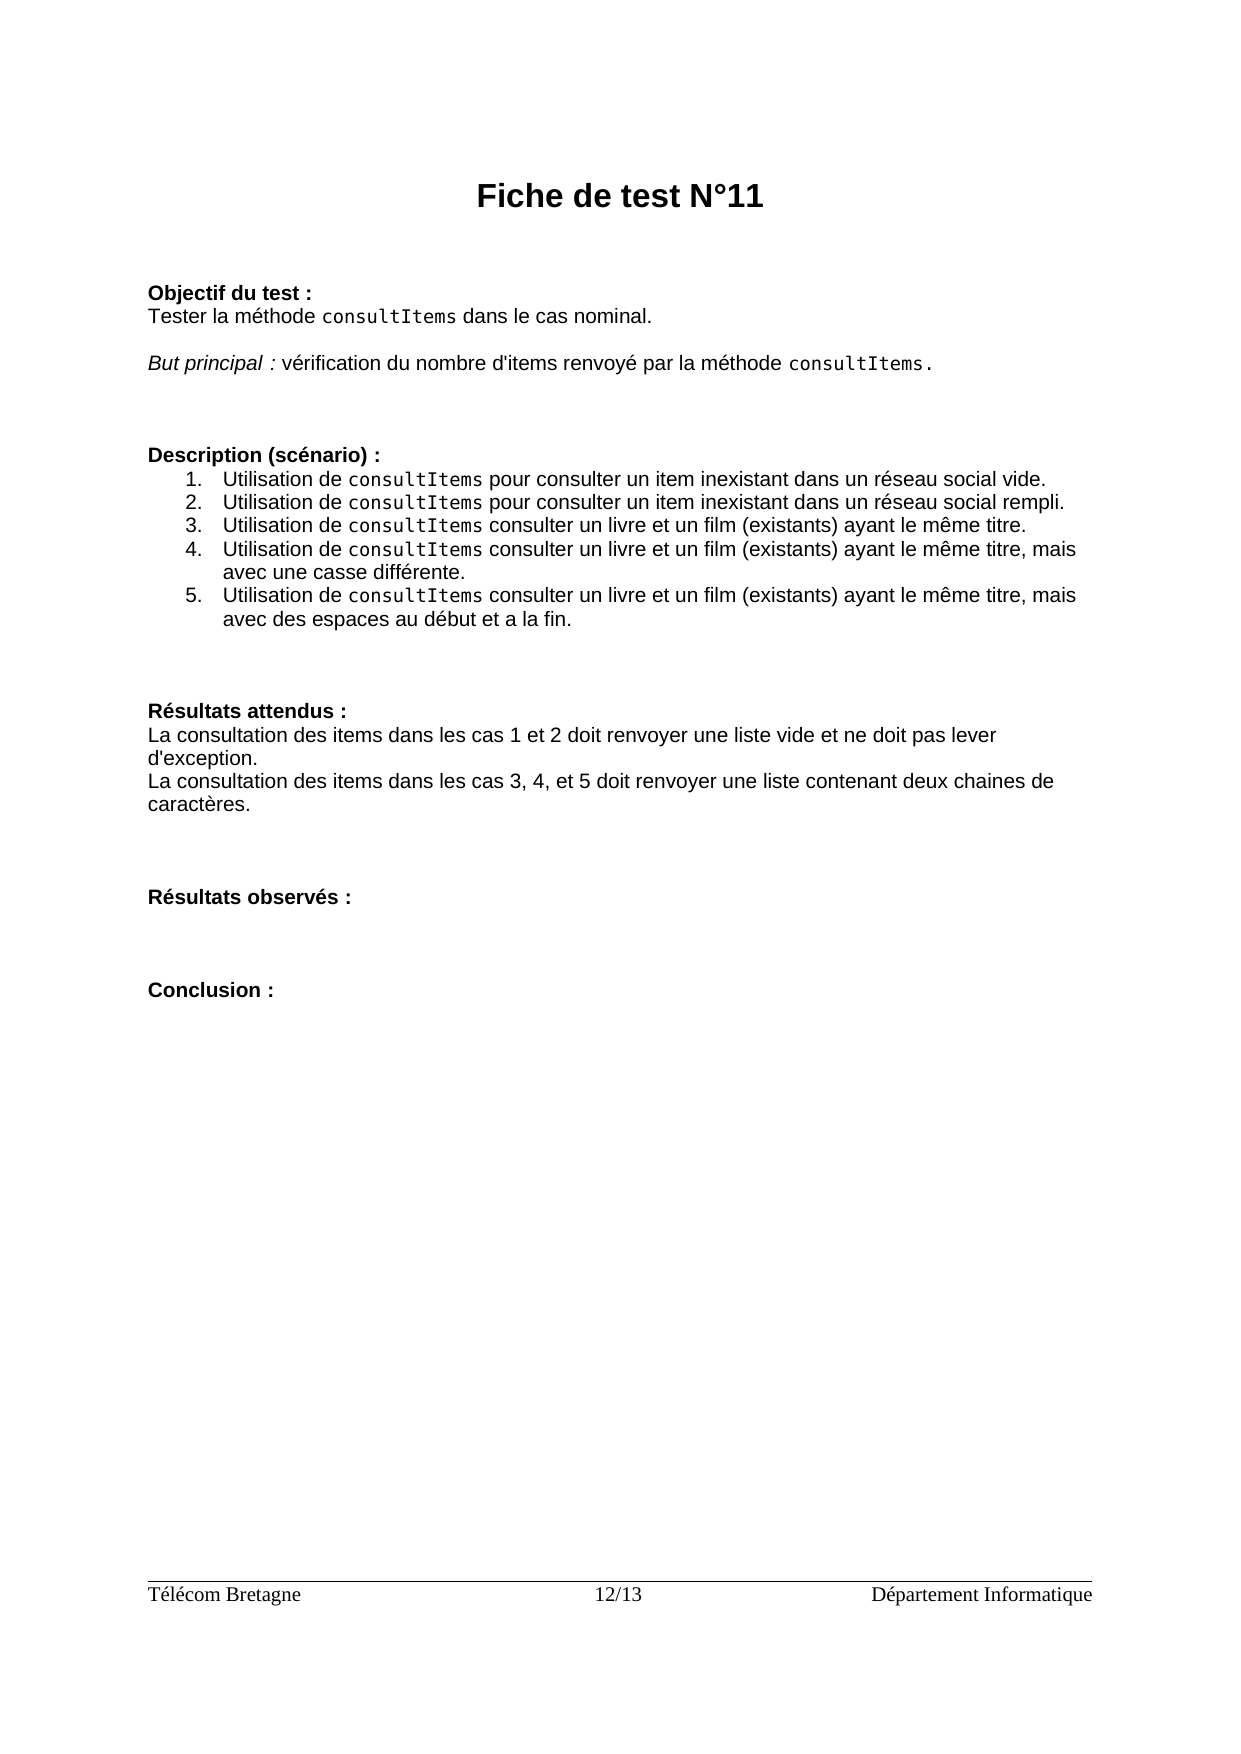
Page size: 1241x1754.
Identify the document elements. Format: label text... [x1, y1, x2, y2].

list Utilisation de consultItems pour consulter un item inexistant dans un réseau social rempli. [185, 491, 1092, 514]
list Utilisation de consultItems pour consulter un item inexistant dans un réseau social vide. [185, 467, 1092, 491]
text La consultation des items dans les cas 1 et 2 doit renvoyer une liste vide et ne doit pas lever d'exception. [148, 723, 1092, 770]
text Résultats attendus : [148, 700, 1092, 723]
subtitle Conclusion : [148, 979, 1092, 1002]
text Description (scénario) : [148, 444, 1092, 467]
title Fiche de test N°11 [148, 177, 1092, 214]
text Tester la méthode consultItems dans le cas nominal. [148, 304, 1092, 328]
text La consultation des items dans les cas 3, 4, et 5 doit renvoyer une liste contenant deux chaines de caractères. [148, 770, 1092, 816]
list Utilisation de consultItems consulter un livre et un film (existants) ayant le même titre, mais avec une casse différente. [185, 537, 1092, 584]
text Résultats observés : [148, 886, 1092, 909]
list Utilisation de consultItems consulter un livre et un film (existants) ayant le même titre, mais avec des espaces au début et a la fin. [185, 584, 1092, 630]
list Utilisation de consultItems consulter un livre et un film (existants) ayant le même titre. [185, 514, 1092, 537]
text Objectif du test : [148, 281, 1092, 304]
text But principal : vérification du nombre d'items renvoyé par la méthode consultItems. [148, 351, 1092, 374]
